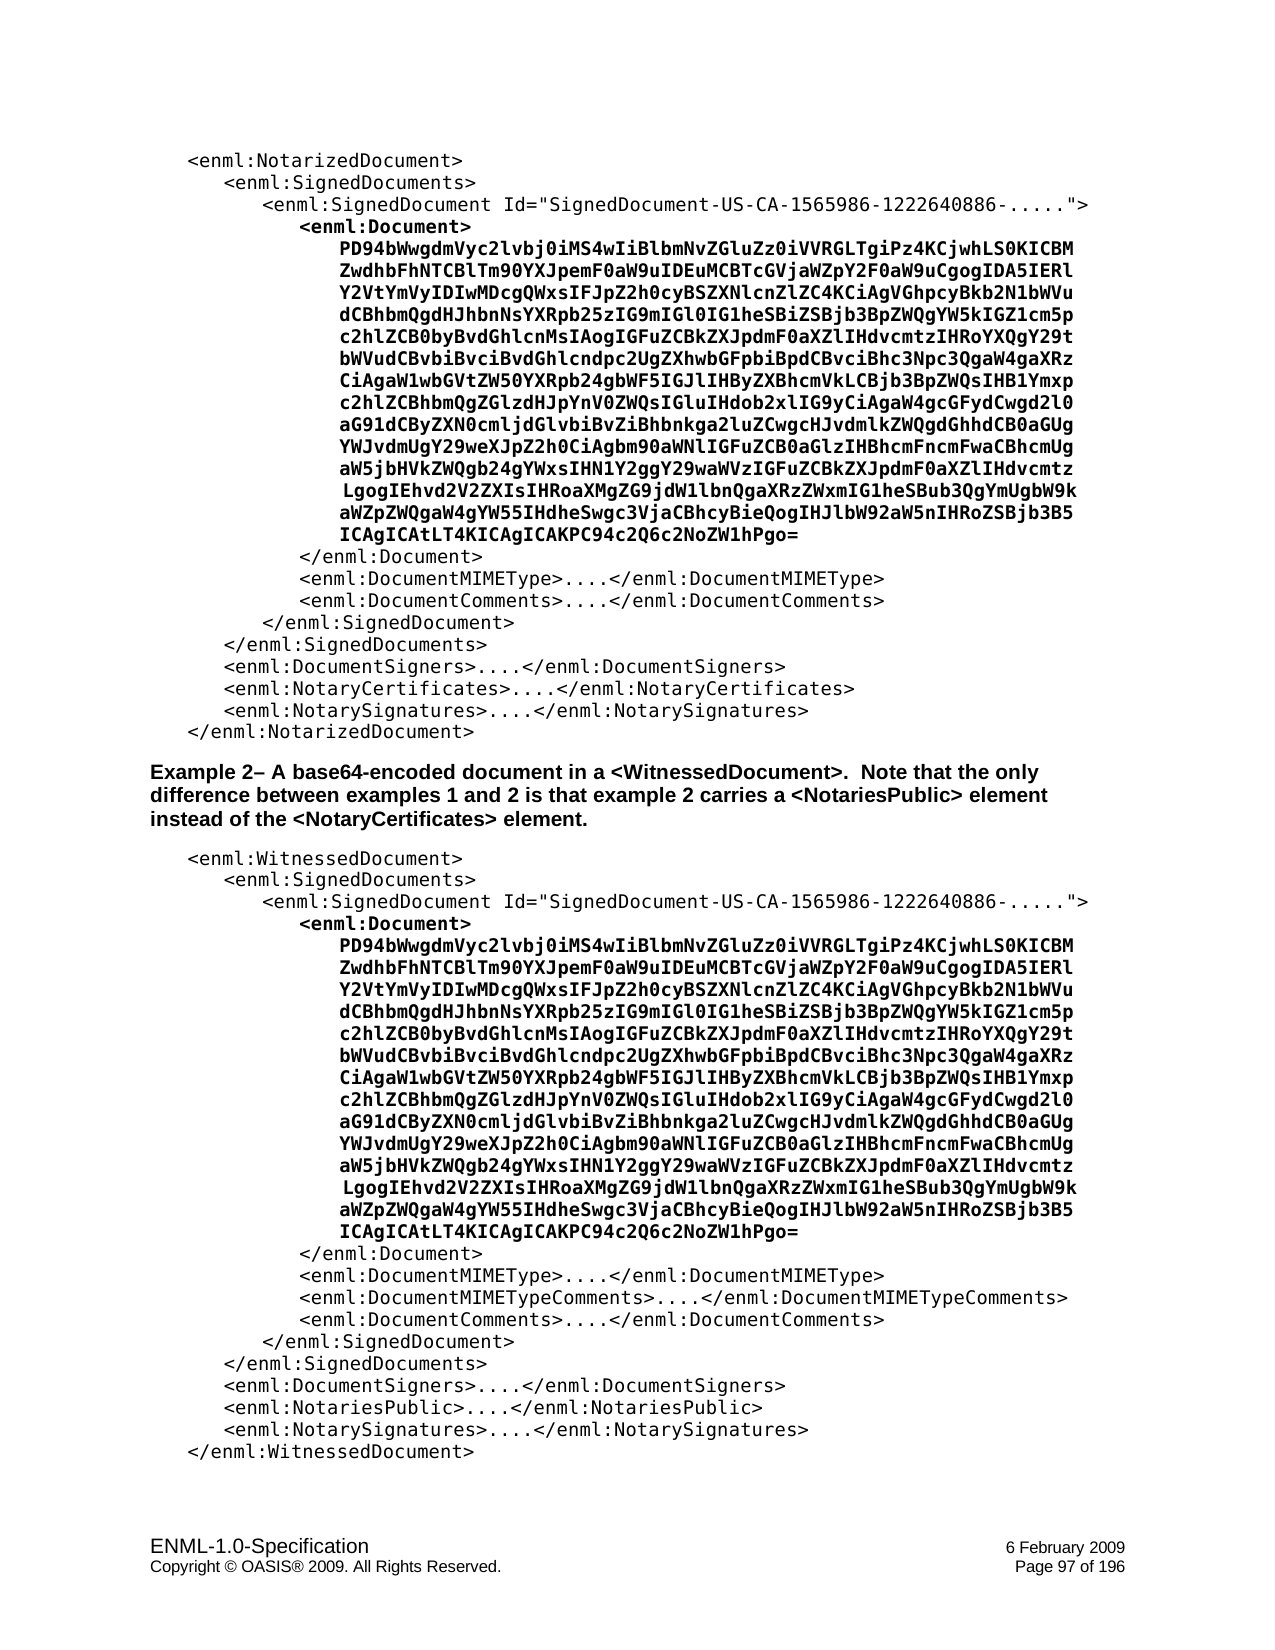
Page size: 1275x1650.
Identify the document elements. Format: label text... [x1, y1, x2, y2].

text <enml:WitnessedDocument> <enml:SignedDocuments> <enml:SignedDocument Id="SignedDocument-US-CA-1565986-1222640886-....."> <enml:Document> PD94bWwgdmVyc2lvbj0iMS4wIiBlbmNvZGluZz0iVVRGLTgiPz4KCjwhLS0KICBM ZwdhbFhNTCBlTm90YXJpemF0aW9uIDEuMCBTcGVjaWZpY2F0aW9uCgogIDA5IERl Y2VtYmVyIDIwMDcgQWxsIFJpZ2h0cyBSZXNlcnZlZC4KCiAgVGhpcyBkb2N1bWVu dCBhbmQgdHJhbnNsYXRpb25zIG9mIGl0IG1heSBiZSBjb3BpZWQgYW5kIGZ1cm5p c2hlZCB0byBvdGhlcnMsIAogIGFuZCBkZXJpdmF0aXZlIHdvcmtzIHRoYXQgY29t bWVudCBvbiBvciBvdGhlcndpc2UgZXhwbGFpbiBpdCBvciBhc3Npc3QgaW4gaXRz CiAgaW1wbGVtZW50YXRpb24gbWF5IGJlIHByZXBhcmVkLCBjb3BpZWQsIHB1Ymxp c2hlZCBhbmQgZGlzdHJpYnV0ZWQsIGluIHdob2xlIG9yCiAgaW4gcGFydCwgd2l0 aG91dCByZXN0cmljdGlvbiBvZiBhbnkga2luZCwgcHJvdmlkZWQgdGhhdCB0aGUg YWJvdmUgY29weXJpZ2h0CiAgbm90aWNlIGFuZCB0aGlzIHBhcmFncmFwaCBhcmUg aW5jbHVkZWQgb24gYWxsIHN1Y2ggY29waWVzIGFuZCBkZXJpdmF0aXZlIHdvcmtz LgogIEhvd2V2ZXIsIHRoaXMgZG9jdW1lbnQgaXRzZWxmIG1heSBub3QgYmUgbW9k aWZpZWQgaW4gYW55IHdheSwgc3VjaCBhcyBieQogIHJlbW92aW5nIHRoZSBjb3B5 ICAgICAtLT4KICAgICAKPC94c2Q6c2NoZW1hPgo= </enml:Document> <enml:DocumentMIMEType>....</enml:DocumentMIMEType> <enml:DocumentMIMETypeComments>....</enml:DocumentMIMETypeComments> <enml:DocumentComments>....</enml:DocumentComments> </enml:SignedDocument> </enml:SignedDocuments> <enml:DocumentSigners>....</enml:DocumentSigners> <enml:NotariesPublic>....</enml:NotariesPublic> <enml:NotarySignatures>....</enml:NotarySignatures> </enml:WitnessedDocument> [187, 847, 1125, 1463]
text Example 2– A base64-encoded document in a <WitnessedDocument>. Note that the only difference between examples 1 and 2 is that example 2 carries a <NotariesPublic> element instead of the <NotaryCertificates> element. [150, 760, 1125, 831]
text <enml:NotarizedDocument> <enml:SignedDocuments> <enml:SignedDocument Id="SignedDocument-US-CA-1565986-1222640886-....."> <enml:Document> PD94bWwgdmVyc2lvbj0iMS4wIiBlbmNvZGluZz0iVVRGLTgiPz4KCjwhLS0KICBM ZwdhbFhNTCBlTm90YXJpemF0aW9uIDEuMCBTcGVjaWZpY2F0aW9uCgogIDA5IERl Y2VtYmVyIDIwMDcgQWxsIFJpZ2h0cyBSZXNlcnZlZC4KCiAgVGhpcyBkb2N1bWVu dCBhbmQgdHJhbnNsYXRpb25zIG9mIGl0IG1heSBiZSBjb3BpZWQgYW5kIGZ1cm5p c2hlZCB0byBvdGhlcnMsIAogIGFuZCBkZXJpdmF0aXZlIHdvcmtzIHRoYXQgY29t bWVudCBvbiBvciBvdGhlcndpc2UgZXhwbGFpbiBpdCBvciBhc3Npc3QgaW4gaXRz CiAgaW1wbGVtZW50YXRpb24gbWF5IGJlIHByZXBhcmVkLCBjb3BpZWQsIHB1Ymxp c2hlZCBhbmQgZGlzdHJpYnV0ZWQsIGluIHdob2xlIG9yCiAgaW4gcGFydCwgd2l0 aG91dCByZXN0cmljdGlvbiBvZiBhbnkga2luZCwgcHJvdmlkZWQgdGhhdCB0aGUg YWJvdmUgY29weXJpZ2h0CiAgbm90aWNlIGFuZCB0aGlzIHBhcmFncmFwaCBhcmUg aW5jbHVkZWQgb24gYWxsIHN1Y2ggY29waWVzIGFuZCBkZXJpdmF0aXZlIHdvcmtz LgogIEhvd2V2ZXIsIHRoaXMgZG9jdW1lbnQgaXRzZWxmIG1heSBub3QgYmUgbW9k aWZpZWQgaW4gYW55IHdheSwgc3VjaCBhcyBieQogIHJlbW92aW5nIHRoZSBjb3B5 ICAgICAtLT4KICAgICAKPC94c2Q6c2NoZW1hPgo= </enml:Document> <enml:DocumentMIMEType>....</enml:DocumentMIMEType> <enml:DocumentComments>....</enml:DocumentComments> </enml:SignedDocument> </enml:SignedDocuments> <enml:DocumentSigners>....</enml:DocumentSigners> <enml:NotaryCertificates>....</enml:NotaryCertificates> <enml:NotarySignatures>....</enml:NotarySignatures> </enml:NotarizedDocument> [187, 150, 1125, 743]
